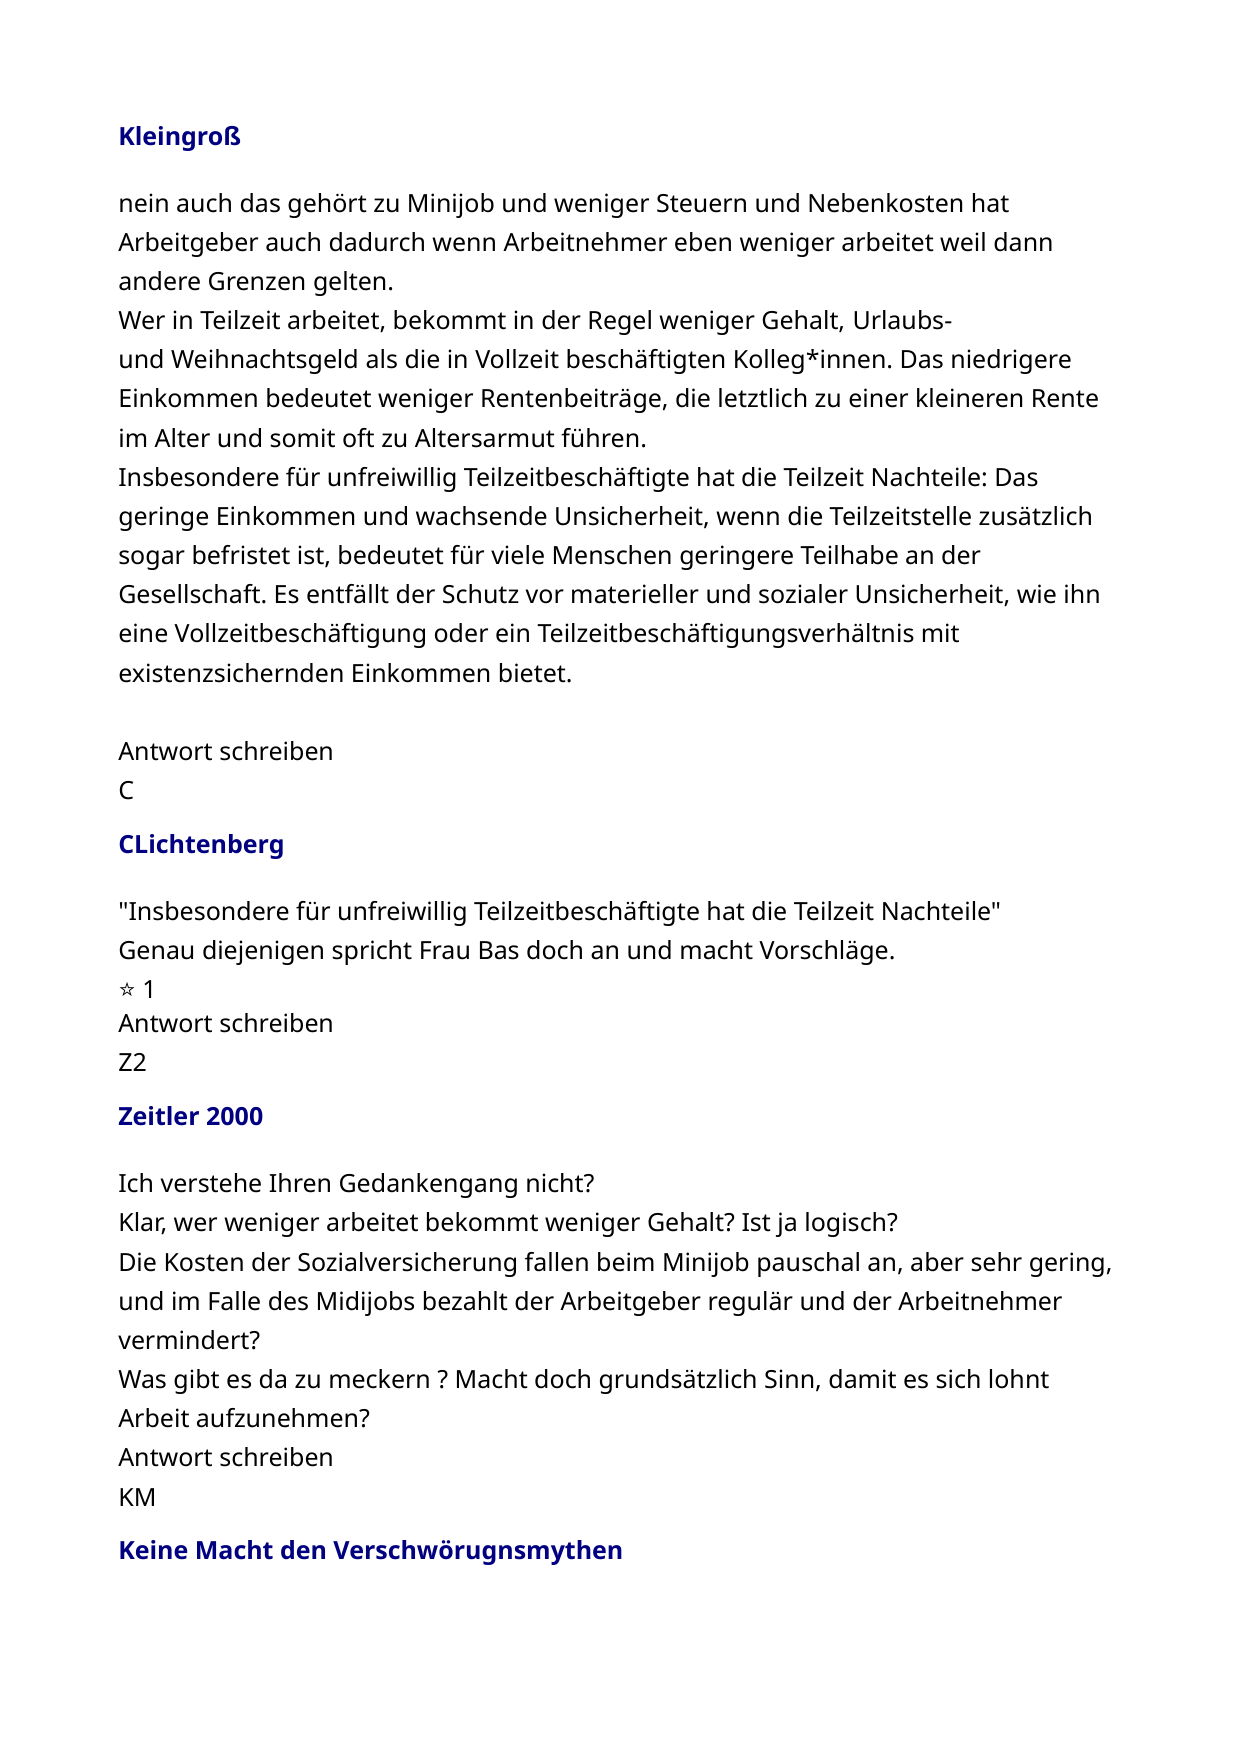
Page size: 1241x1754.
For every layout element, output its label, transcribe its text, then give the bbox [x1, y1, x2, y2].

text Genau diejenigen spricht Frau Bas doch an und macht Vorschläge. [118, 933, 1122, 967]
text C [118, 773, 1122, 807]
text "Insbesondere für unfreiwillig Teilzeitbeschäftigte hat die Teilzeit Nachteile" [118, 893, 1122, 928]
text Wer in Teilzeit arbeitet, bekommt in der Regel weniger Gehalt, Urlaubs-und Weihnachtsgeld als die in Vollzeit beschäftigten Kolleg*innen. Das niedrigere Einkommen bedeutet weniger Rentenbeiträge, die letztlich zu einer kleineren Rente im Alter und somit oft zu Altersarmut führen. [118, 303, 1122, 454]
text Ich verstehe Ihren Gedankengang nicht? [118, 1166, 1122, 1200]
subtitle Keine Macht den Verschwörugnsmythen [118, 1533, 1122, 1567]
text Antwort schreiben [118, 1440, 1122, 1474]
text Antwort schreiben [118, 733, 1122, 768]
text nein auch das gehört zu Minijob und weniger Steuern und Nebenkosten hat Arbeitgeber auch dadurch wenn Arbeitnehmer eben weniger arbeitet weil dann andere Grenzen gelten. [118, 185, 1122, 298]
subtitle Kleingroß [118, 118, 1122, 152]
text Z2 [118, 1045, 1122, 1079]
text Klar, wer weniger arbeitet bekommt weniger Gehalt? Ist ja logisch? [118, 1205, 1122, 1239]
text Die Kosten der Sozialversicherung fallen beim Minijob pauschal an, aber sehr gering, und im Falle des Midijobs bezahlt der Arbeitgeber regulär und der Arbeitnehmer vermindert? [118, 1244, 1122, 1357]
text https://www.dgb.de/service/ratgeber/teilzeit/ [118, 694, 1122, 728]
text Antwort schreiben [118, 1006, 1122, 1040]
subtitle Zeitler 2000 [118, 1099, 1122, 1133]
subtitle CLichtenberg [118, 826, 1122, 861]
text ⭐️ 1 [118, 972, 1122, 1006]
text KM [118, 1479, 1122, 1513]
text Insbesondere für unfreiwillig Teilzeitbeschäftigte hat die Teilzeit Nachteile: Das geringe Einkommen und wachsende Unsicherheit, wenn die Teilzeitstelle zusätzlich sogar befristet ist, bedeutet für viele Menschen geringere Teilhabe an der Gesellschaft. Es entfällt der Schutz vor materieller und sozialer Unsicherheit, wie ihn eine Vollzeitbeschäftigung oder ein Teilzeitbeschäftigungsverhältnis mit existenzsichernden Einkommen bietet. [118, 459, 1122, 689]
text Was gibt es da zu meckern ? Macht doch grundsätzlich Sinn, damit es sich lohnt Arbeit aufzunehmen? [118, 1362, 1122, 1435]
